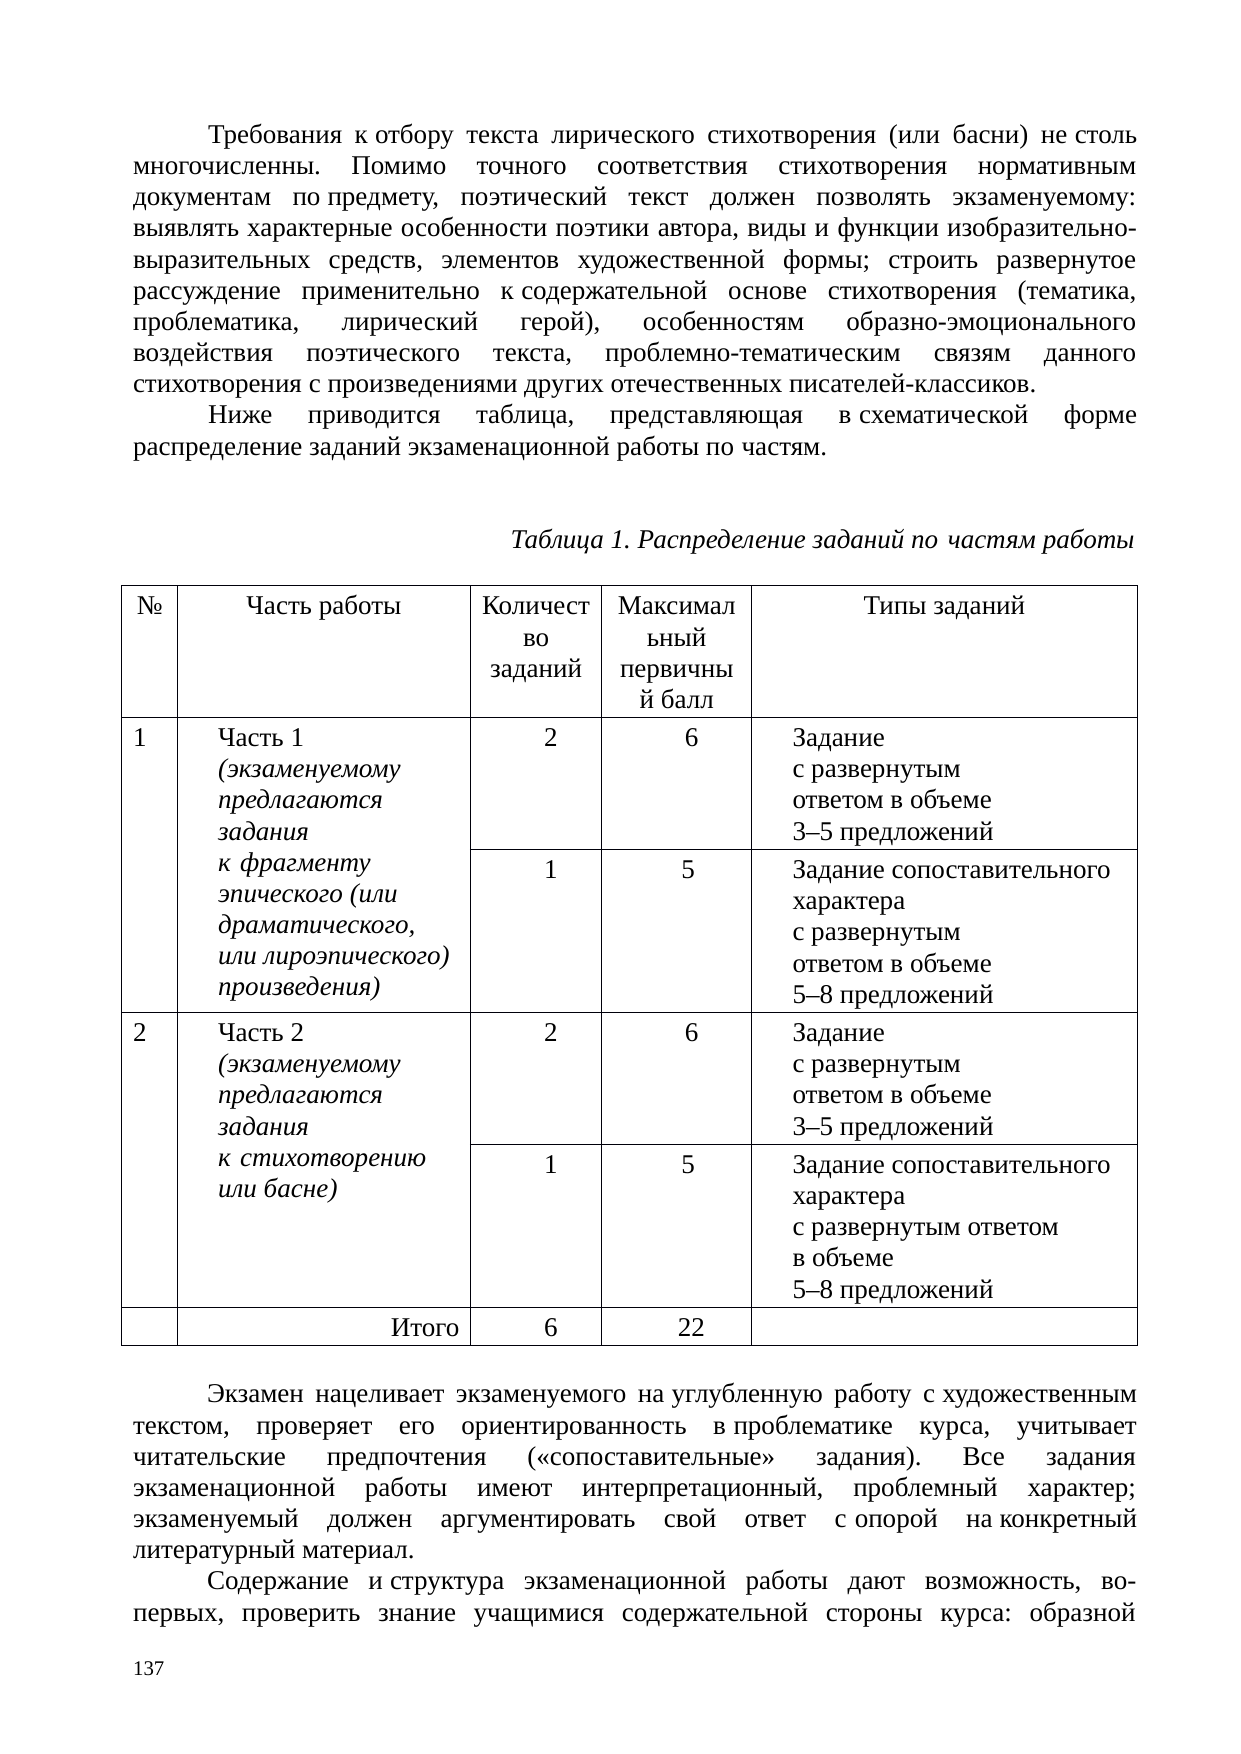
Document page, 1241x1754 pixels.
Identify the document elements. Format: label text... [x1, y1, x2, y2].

table_cell [122, 1308, 177, 1345]
text Ниже приводится таблица, представляющая в схематической форме распределение заданий экзаменационной работы по частям. [133, 398, 1137, 461]
table_cell [752, 1308, 1137, 1345]
table_cell 1 [471, 1145, 601, 1307]
table_header Максимальный первичный балл [602, 586, 751, 717]
table_cell 22 [602, 1308, 751, 1345]
table_cell 5 [602, 850, 751, 1012]
table_cell 6 [602, 1013, 751, 1144]
table_header Часть работы [178, 586, 470, 717]
table_cell Задание с развернутым ответом в объеме 3–5 предложений [752, 1013, 1137, 1144]
table_cell Задание сопоставительного характера с развернутым ответом в объеме 5–8 предложений [752, 1145, 1137, 1307]
table_header Типы заданий [752, 586, 1137, 717]
table_cell Часть 2 (экзаменуемому предлагаются задания к стихотворению или басне) [178, 1013, 470, 1307]
text Таблица 1. Распределение заданий по частям работы [133, 523, 1137, 554]
text Требования к отбору текста лирического стихотворения (или басни) не столь многочисленны. Помимо точного соответствия стихотворения нормативным документам по предмету, поэтический текст должен позволять экзаменуемому: выявлять характерные особенности поэтики автора, виды и функции изобразительно-выразительных средств, элементов художественной формы; строить развернутое рассуждение применительно к содержательной основе стихотворения (тематика, проблематика, лирический герой), особенностям образно-эмоционального воздействия поэтического текста, проблемно-тематическим связям данного стихотворения с произведениями других отечественных писателей-классиков. [133, 118, 1137, 398]
table_cell Задание сопоставительного характера с развернутым ответом в объеме 5–8 предложений [752, 850, 1137, 1012]
text Экзамен нацеливает экзаменуемого на углубленную работу с художественным текстом, проверяет его ориентированность в проблематике курса, учитывает читательские предпочтения («сопоставительные» задания). Все задания экзаменационной работы имеют интерпретационный, проблемный характер; экзаменуемый должен аргументировать свой ответ с опорой на конкретный литературный материал. [133, 1378, 1137, 1564]
table_cell 6 [602, 718, 751, 849]
table_cell Итого [178, 1308, 470, 1345]
table_cell 2 [471, 718, 601, 849]
table_header Количество заданий [471, 586, 601, 717]
table_cell 2 [122, 1013, 177, 1307]
table_header № [122, 586, 177, 717]
table_cell 6 [471, 1308, 601, 1345]
table_cell Задание с развернутым ответом в объеме 3–5 предложений [752, 718, 1137, 849]
table_cell Часть 1 (экзаменуемому предлагаются задания к фрагменту эпического (или драматического, или лироэпического) произведения) [178, 718, 470, 1012]
table_cell 5 [602, 1145, 751, 1307]
table_cell 1 [471, 850, 601, 1012]
table_cell 1 [122, 718, 177, 1012]
table_cell 2 [471, 1013, 601, 1144]
text Содержание и структура экзаменационной работы дают возможность, во-первых, проверить знание учащимися содержательной стороны курса: образной [133, 1564, 1137, 1627]
